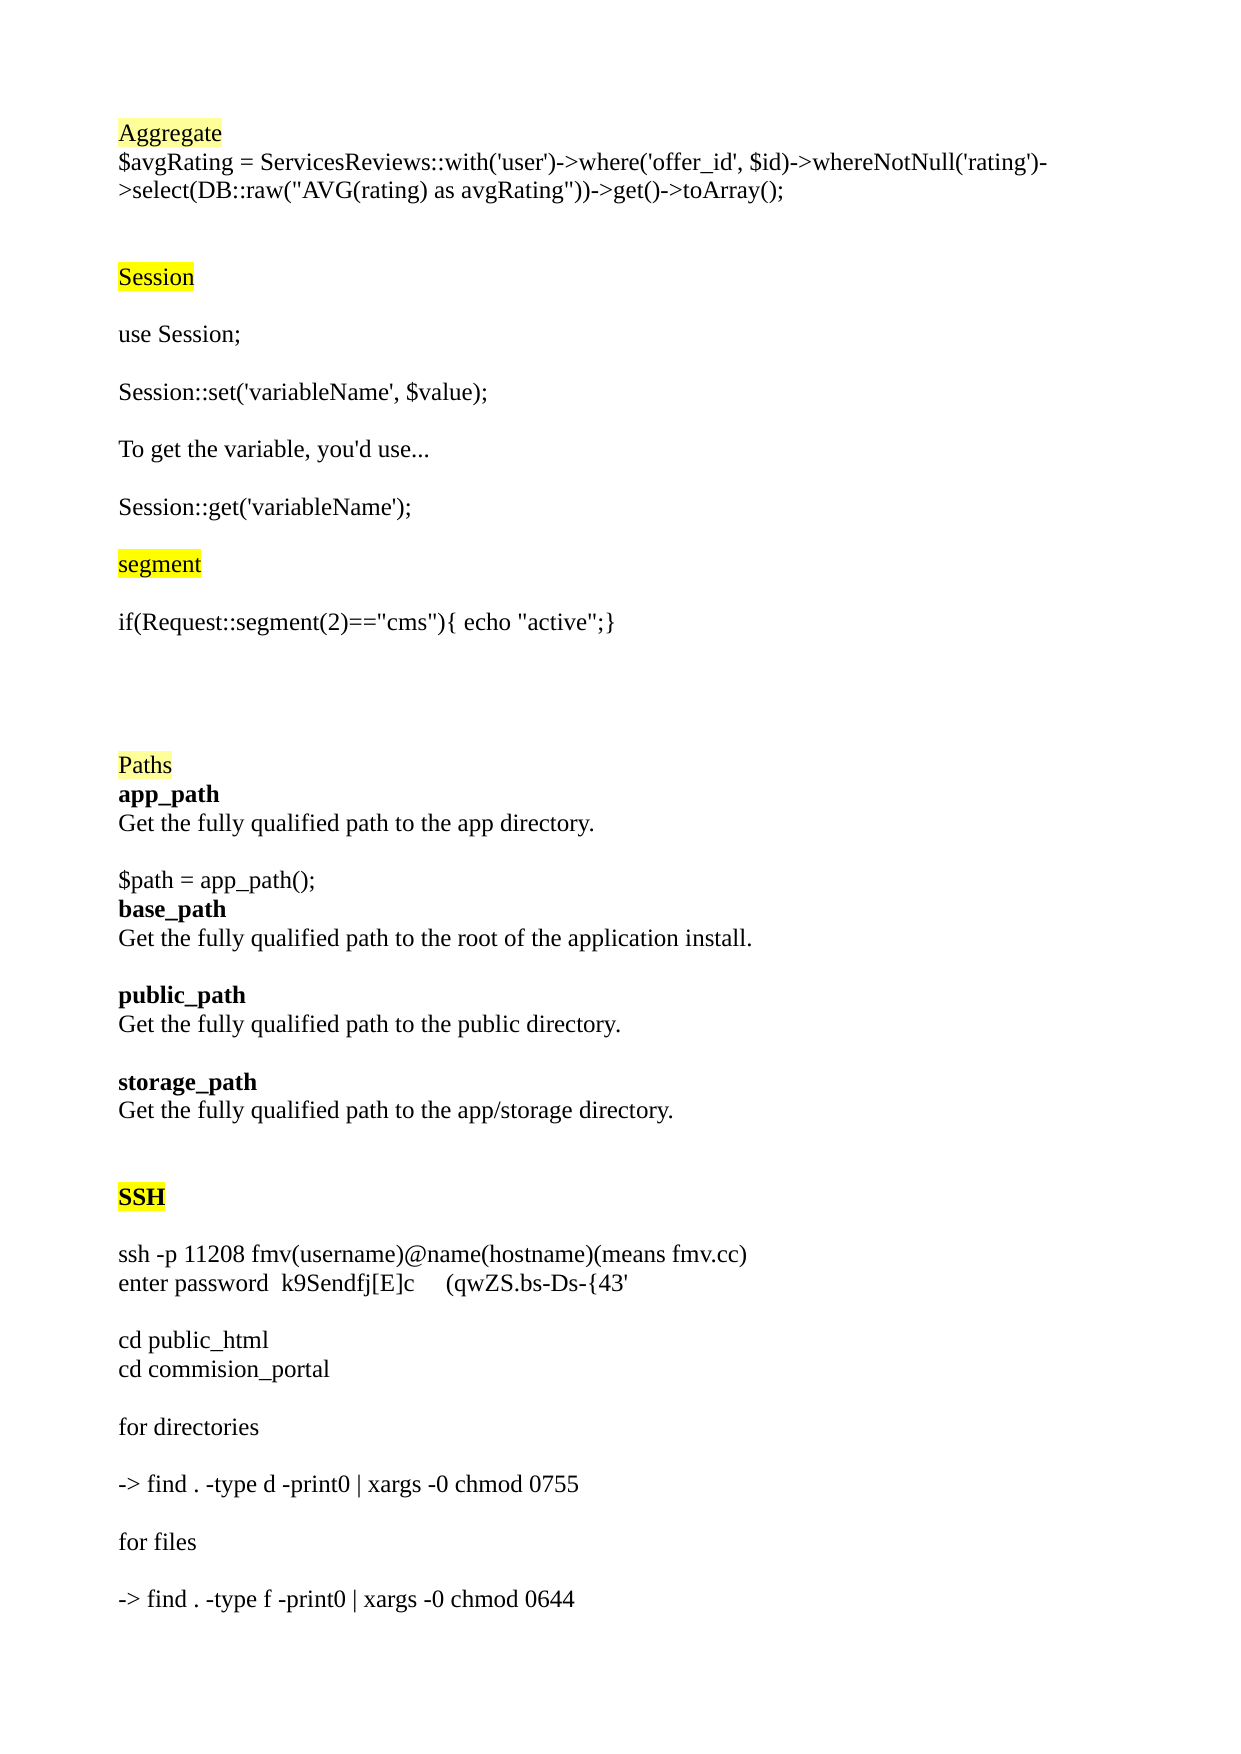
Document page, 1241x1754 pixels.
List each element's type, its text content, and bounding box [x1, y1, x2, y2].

text for directories [118, 1412, 1122, 1441]
text for files [118, 1527, 1122, 1556]
text Paths [118, 751, 1122, 779]
text Get the fully qualified path to the root of the application install. [118, 923, 1122, 952]
text Session::get('variableName'); [118, 492, 1122, 521]
text segment [118, 549, 1122, 578]
text use Session; [118, 319, 1122, 348]
text -> find . -type f -print0 | xargs -0 chmod 0644 [118, 1584, 1122, 1613]
text Get the fully qualified path to the public directory. [118, 1009, 1122, 1038]
text base_path [118, 894, 1122, 923]
text $avgRating = ServicesReviews::with('user')->where('offer_id', $id)->whereNotNull('rating')->select(DB::raw("AVG(rating) as avgRating"))->get()->toArray(); [118, 147, 1122, 204]
text app_path [118, 779, 1122, 808]
text enter password k9Sendfj[E]c (qwZS.bs-Ds-{43' [118, 1268, 1122, 1297]
text Get the fully qualified path to the app/storage directory. [118, 1096, 1122, 1124]
text storage_path [118, 1067, 1122, 1096]
text -> find . -type d -print0 | xargs -0 chmod 0755 [118, 1469, 1122, 1498]
text cd commision_portal [118, 1354, 1122, 1383]
text Session [118, 262, 1122, 291]
text Session::set('variableName', $value); [118, 377, 1122, 406]
text SSH [118, 1182, 1122, 1211]
text public_path [118, 981, 1122, 1009]
text To get the variable, you'd use... [118, 434, 1122, 463]
text Aggregate [118, 118, 1122, 147]
text if(Request::segment(2)=="cms"){ echo "active";} [118, 607, 1122, 636]
text $path = app_path(); [118, 866, 1122, 894]
text ssh -p 11208 fmv(username)@name(hostname)(means fmv.cc) [118, 1239, 1122, 1268]
text cd public_html [118, 1326, 1122, 1354]
text Get the fully qualified path to the app directory. [118, 808, 1122, 837]
